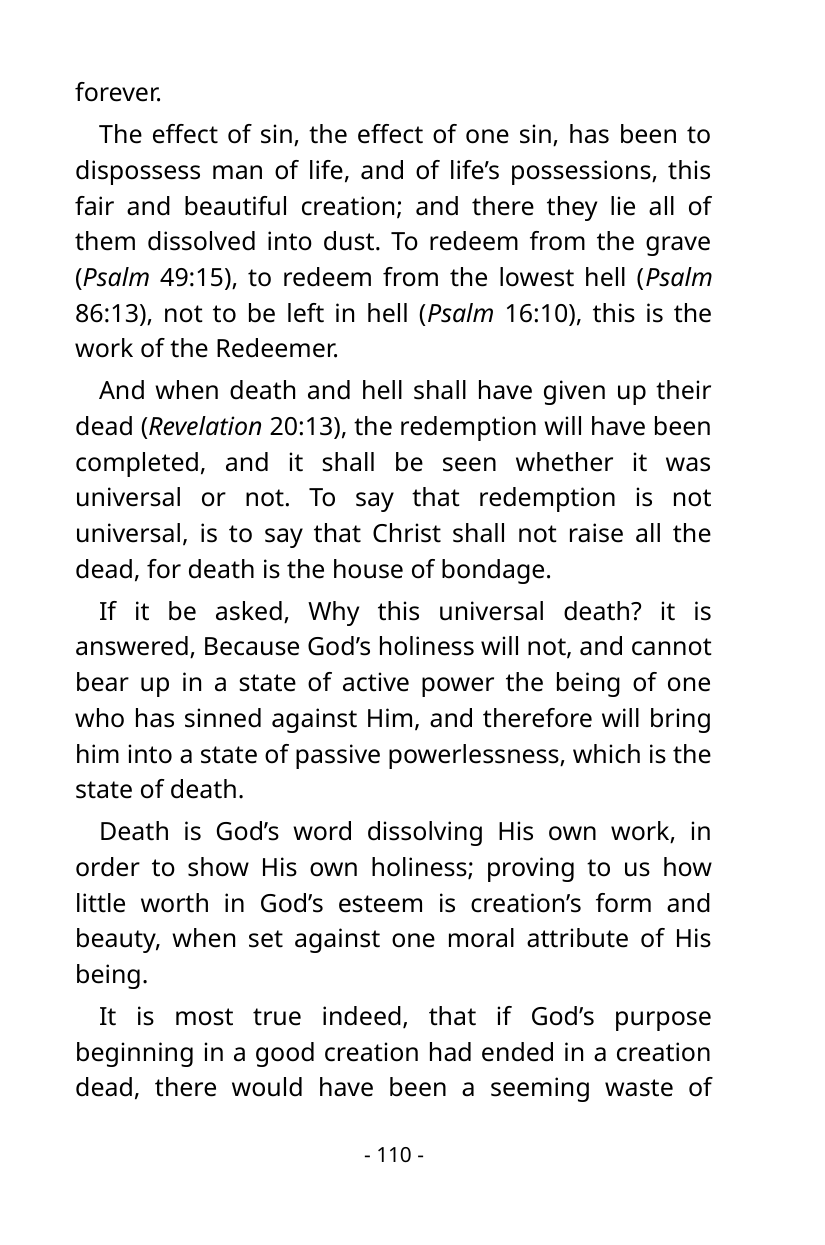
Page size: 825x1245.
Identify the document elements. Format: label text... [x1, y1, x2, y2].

text The effect of sin, the effect of one sin, has been to dispossess man of life, and of life’s possessions, this fair and beautiful creation; and there they lie all of them dissolved into dust. To redeem from the grave (Psalm 49:15), to redeem from the lowest hell (Psalm 86:13), not to be left in hell (Psalm 16:10), this is the work of the Redeemer. [75, 117, 712, 365]
text And when death and hell shall have given up their dead (Revelation 20:13), the redemption will have been completed, and it shall be seen whether it was universal or not. To say that redemption is not universal, is to say that Christ shall not raise all the dead, for death is the house of bondage. [75, 373, 712, 586]
text Death is God’s word dissolving His own work, in order to show His own holiness; proving to us how little worth in God’s esteem is creation’s form and beauty, when set against one moral attribute of His being. [75, 814, 712, 991]
text It is most true indeed, that if God’s purpose beginning in a good creation had ended in a creation dead, there would have been a seeming waste of [75, 998, 712, 1104]
text If it be asked, Why this universal death? it is answered, Because God’s holiness will not, and cannot bear up in a state of active power the being of one who has sinned against Him, and therefore will bring him into a state of passive powerlessness, which is the state of death. [75, 593, 712, 806]
text forever. [75, 75, 712, 109]
